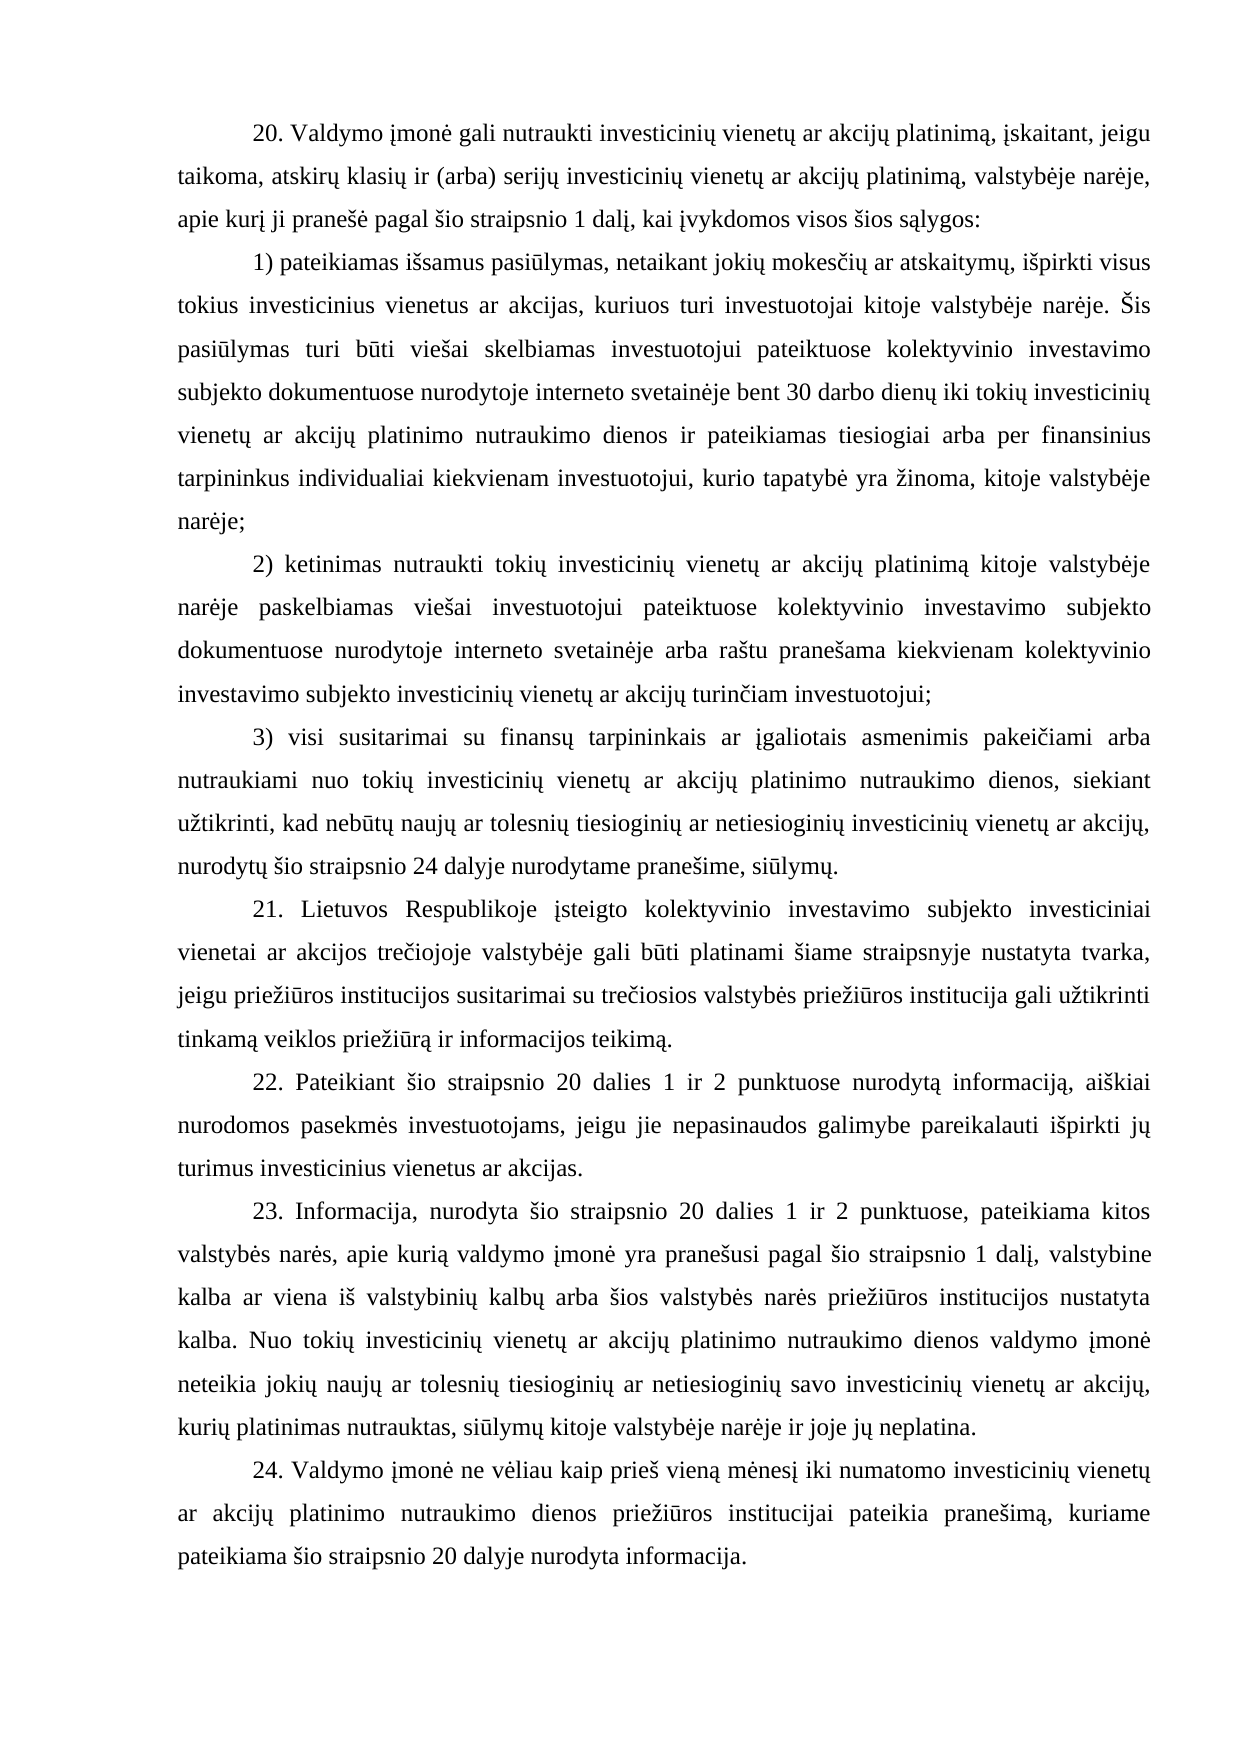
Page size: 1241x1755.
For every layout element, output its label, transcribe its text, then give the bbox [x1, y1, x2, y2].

text 22. Pateikiant šio straipsnio 20 dalies 1 ir 2 punktuose nurodytą informaciją, aiškiai nurodomos pasekmės investuotojams, jeigu jie nepasinaudos galimybe pareikalauti išpirkti jų turimus investicinius vienetus ar akcijas. [177, 1067, 1152, 1182]
text 3) visi susitarimai su finansų tarpininkais ar įgaliotais asmenimis pakeičiami arba nutraukiami nuo tokių investicinių vienetų ar akcijų platinimo nutraukimo dienos, siekiant užtikrinti, kad nebūtų naujų ar tolesnių tiesioginių ar netiesioginių investicinių vienetų ar akcijų, nurodytų šio straipsnio 24 dalyje nurodytame pranešime, siūlymų. [177, 722, 1152, 880]
text 20. Valdymo įmonė gali nutraukti investicinių vienetų ar akcijų platinimą, įskaitant, jeigu taikoma, atskirų klasių ir (arba) serijų investicinių vienetų ar akcijų platinimą, valstybėje narėje, apie kurį ji pranešė pagal šio straipsnio 1 dalį, kai įvykdomos visos šios sąlygos: [177, 118, 1152, 233]
text 23. Informacija, nurodyta šio straipsnio 20 dalies 1 ir 2 punktuose, pateikiama kitos valstybės narės, apie kurią valdymo įmonė yra pranešusi pagal šio straipsnio 1 dalį, valstybine kalba ar viena iš valstybinių kalbų arba šios valstybės narės priežiūros institucijos nustatyta kalba. Nuo tokių investicinių vienetų ar akcijų platinimo nutraukimo dienos valdymo įmonė neteikia jokių naujų ar tolesnių tiesioginių ar netiesioginių savo investicinių vienetų ar akcijų, kurių platinimas nutrauktas, siūlymų kitoje valstybėje narėje ir joje jų neplatina. [177, 1196, 1152, 1441]
text 21. Lietuvos Respublikoje įsteigto kolektyvinio investavimo subjekto investiciniai vienetai ar akcijos trečiojoje valstybėje gali būti platinami šiame straipsnyje nustatyta tvarka, jeigu priežiūros institucijos susitarimai su trečiosios valstybės priežiūros institucija gali užtikrinti tinkamą veiklos priežiūrą ir informacijos teikimą. [177, 894, 1152, 1052]
text 2) ketinimas nutraukti tokių investicinių vienetų ar akcijų platinimą kitoje valstybėje narėje paskelbiamas viešai investuotojui pateiktuose kolektyvinio investavimo subjekto dokumentuose nurodytoje interneto svetainėje arba raštu pranešama kiekvienam kolektyvinio investavimo subjekto investicinių vienetų ar akcijų turinčiam investuotojui; [177, 549, 1152, 707]
text 1) pateikiamas išsamus pasiūlymas, netaikant jokių mokesčių ar atskaitymų, išpirkti visus tokius investicinius vienetus ar akcijas, kuriuos turi investuotojai kitoje valstybėje narėje. Šis pasiūlymas turi būti viešai skelbiamas investuotojui pateiktuose kolektyvinio investavimo subjekto dokumentuose nurodytoje interneto svetainėje bent 30 darbo dienų iki tokių investicinių vienetų ar akcijų platinimo nutraukimo dienos ir pateikiamas tiesiogiai arba per finansinius tarpininkus individualiai kiekvienam investuotojui, kurio tapatybė yra žinoma, kitoje valstybėje narėje; [177, 247, 1152, 535]
text 24. Valdymo įmonė ne vėliau kaip prieš vieną mėnesį iki numatomo investicinių vienetų ar akcijų platinimo nutraukimo dienos priežiūros institucijai pateikia pranešimą, kuriame pateikiama šio straipsnio 20 dalyje nurodyta informacija. [177, 1455, 1152, 1570]
